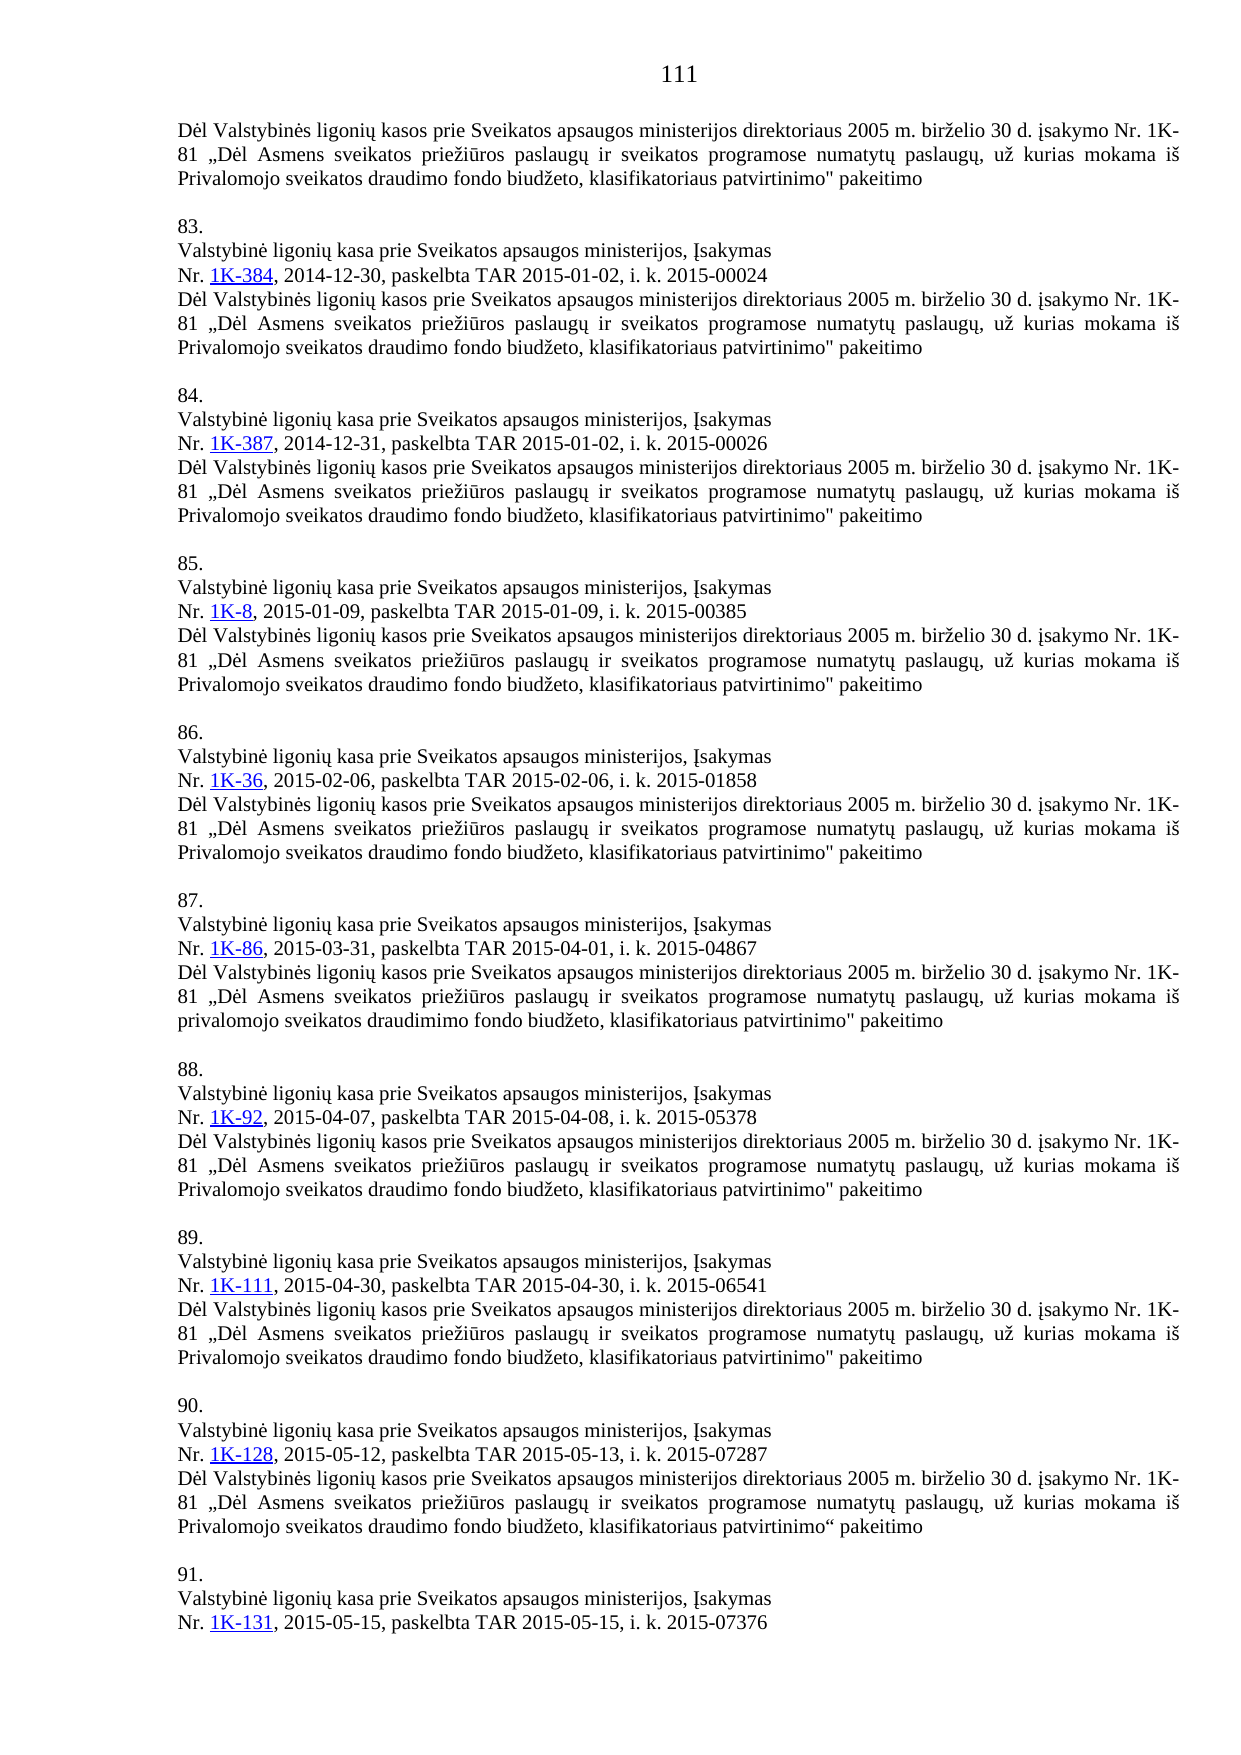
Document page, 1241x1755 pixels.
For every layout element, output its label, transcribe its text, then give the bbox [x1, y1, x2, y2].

text 87. [177, 888, 1181, 912]
text Dėl Valstybinės ligonių kasos prie Sveikatos apsaugos ministerijos direktoriaus 2005 m. birželio 30 d. įsakymo Nr. 1K-81 „Dėl Asmens sveikatos priežiūros paslaugų ir sveikatos programose numatytų paslaugų, už kurias mokama iš Privalomojo sveikatos draudimo fondo biudžeto, klasifikatoriaus patvirtinimo" pakeitimo [177, 287, 1181, 359]
text 91. [177, 1562, 1181, 1586]
text Valstybinė ligonių kasa prie Sveikatos apsaugos ministerijos, Įsakymas [177, 1586, 1181, 1610]
text Nr. 1K-8, 2015-01-09, paskelbta TAR 2015-01-09, i. k. 2015-00385 [177, 599, 1181, 623]
text Valstybinė ligonių kasa prie Sveikatos apsaugos ministerijos, Įsakymas [177, 912, 1181, 936]
text 90. [177, 1393, 1181, 1417]
text Valstybinė ligonių kasa prie Sveikatos apsaugos ministerijos, Įsakymas [177, 744, 1181, 768]
text 88. [177, 1057, 1181, 1081]
text 83. [177, 214, 1181, 238]
text Dėl Valstybinės ligonių kasos prie Sveikatos apsaugos ministerijos direktoriaus 2005 m. birželio 30 d. įsakymo Nr. 1K-81 „Dėl Asmens sveikatos priežiūros paslaugų ir sveikatos programose numatytų paslaugų, už kurias mokama iš privalomojo sveikatos draudimimo fondo biudžeto, klasifikatoriaus patvirtinimo" pakeitimo [177, 960, 1181, 1032]
text 89. [177, 1225, 1181, 1249]
text Valstybinė ligonių kasa prie Sveikatos apsaugos ministerijos, Įsakymas [177, 238, 1181, 262]
text Dėl Valstybinės ligonių kasos prie Sveikatos apsaugos ministerijos direktoriaus 2005 m. birželio 30 d. įsakymo Nr. 1K-81 „Dėl Asmens sveikatos priežiūros paslaugų ir sveikatos programose numatytų paslaugų, už kurias mokama iš Privalomojo sveikatos draudimo fondo biudžeto, klasifikatoriaus patvirtinimo" pakeitimo [177, 1297, 1181, 1369]
text Valstybinė ligonių kasa prie Sveikatos apsaugos ministerijos, Įsakymas [177, 407, 1181, 431]
text Nr. 1K-128, 2015-05-12, paskelbta TAR 2015-05-13, i. k. 2015-07287 [177, 1442, 1181, 1466]
text Nr. 1K-111, 2015-04-30, paskelbta TAR 2015-04-30, i. k. 2015-06541 [177, 1273, 1181, 1297]
text 85. [177, 551, 1181, 575]
text 86. [177, 720, 1181, 744]
text Nr. 1K-36, 2015-02-06, paskelbta TAR 2015-02-06, i. k. 2015-01858 [177, 768, 1181, 792]
text Nr. 1K-384, 2014-12-30, paskelbta TAR 2015-01-02, i. k. 2015-00024 [177, 262, 1181, 287]
text Dėl Valstybinės ligonių kasos prie Sveikatos apsaugos ministerijos direktoriaus 2005 m. birželio 30 d. įsakymo Nr. 1K-81 „Dėl Asmens sveikatos priežiūros paslaugų ir sveikatos programose numatytų paslaugų, už kurias mokama iš Privalomojo sveikatos draudimo fondo biudžeto, klasifikatoriaus patvirtinimo" pakeitimo [177, 455, 1181, 527]
text Dėl Valstybinės ligonių kasos prie Sveikatos apsaugos ministerijos direktoriaus 2005 m. birželio 30 d. įsakymo Nr. 1K-81 „Dėl Asmens sveikatos priežiūros paslaugų ir sveikatos programose numatytų paslaugų, už kurias mokama iš Privalomojo sveikatos draudimo fondo biudžeto, klasifikatoriaus patvirtinimo" pakeitimo [177, 623, 1181, 696]
text Valstybinė ligonių kasa prie Sveikatos apsaugos ministerijos, Įsakymas [177, 1081, 1181, 1105]
text Nr. 1K-131, 2015-05-15, paskelbta TAR 2015-05-15, i. k. 2015-07376 [177, 1610, 1181, 1634]
text Dėl Valstybinės ligonių kasos prie Sveikatos apsaugos ministerijos direktoriaus 2005 m. birželio 30 d. įsakymo Nr. 1K-81 „Dėl Asmens sveikatos priežiūros paslaugų ir sveikatos programose numatytų paslaugų, už kurias mokama iš Privalomojo sveikatos draudimo fondo biudžeto, klasifikatoriaus patvirtinimo" pakeitimo [177, 1129, 1181, 1201]
text Valstybinė ligonių kasa prie Sveikatos apsaugos ministerijos, Įsakymas [177, 575, 1181, 599]
text Valstybinė ligonių kasa prie Sveikatos apsaugos ministerijos, Įsakymas [177, 1417, 1181, 1442]
text Dėl Valstybinės ligonių kasos prie Sveikatos apsaugos ministerijos direktoriaus 2005 m. birželio 30 d. įsakymo Nr. 1K-81 „Dėl Asmens sveikatos priežiūros paslaugų ir sveikatos programose numatytų paslaugų, už kurias mokama iš Privalomojo sveikatos draudimo fondo biudžeto, klasifikatoriaus patvirtinimo" pakeitimo [177, 118, 1181, 190]
text Nr. 1K-387, 2014-12-31, paskelbta TAR 2015-01-02, i. k. 2015-00026 [177, 431, 1181, 455]
text Nr. 1K-86, 2015-03-31, paskelbta TAR 2015-04-01, i. k. 2015-04867 [177, 936, 1181, 960]
text Dėl Valstybinės ligonių kasos prie Sveikatos apsaugos ministerijos direktoriaus 2005 m. birželio 30 d. įsakymo Nr. 1K-81 „Dėl Asmens sveikatos priežiūros paslaugų ir sveikatos programose numatytų paslaugų, už kurias mokama iš Privalomojo sveikatos draudimo fondo biudžeto, klasifikatoriaus patvirtinimo" pakeitimo [177, 792, 1181, 864]
text 84. [177, 383, 1181, 407]
text Dėl Valstybinės ligonių kasos prie Sveikatos apsaugos ministerijos direktoriaus 2005 m. birželio 30 d. įsakymo Nr. 1K-81 „Dėl Asmens sveikatos priežiūros paslaugų ir sveikatos programose numatytų paslaugų, už kurias mokama iš Privalomojo sveikatos draudimo fondo biudžeto, klasifikatoriaus patvirtinimo“ pakeitimo [177, 1466, 1181, 1538]
text Valstybinė ligonių kasa prie Sveikatos apsaugos ministerijos, Įsakymas [177, 1249, 1181, 1273]
text Nr. 1K-92, 2015-04-07, paskelbta TAR 2015-04-08, i. k. 2015-05378 [177, 1105, 1181, 1129]
